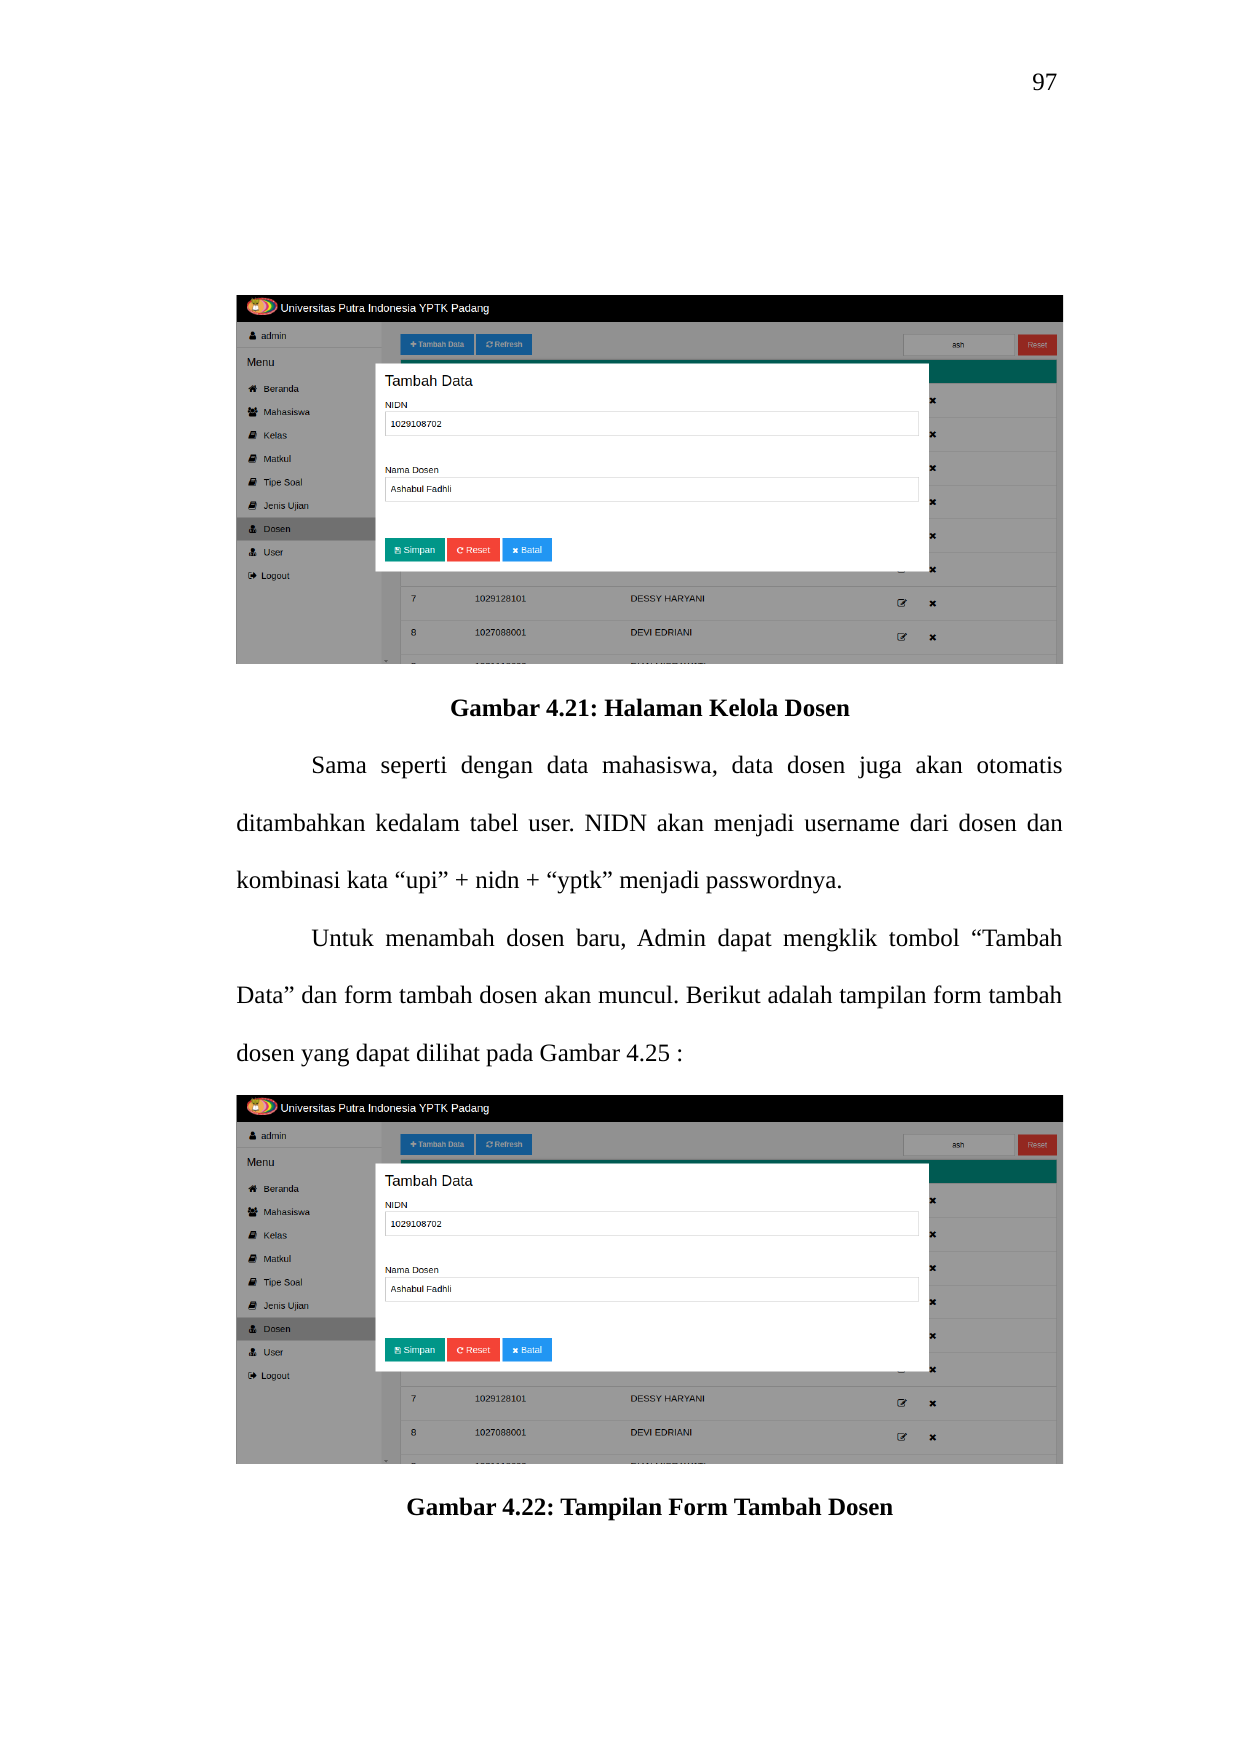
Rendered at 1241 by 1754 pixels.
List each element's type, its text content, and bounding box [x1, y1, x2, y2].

picture [236, 1095, 1064, 1464]
text Untuk menambah dosen baru, Admin dapat mengklik tombol “Tambah Data” dan form tambah dosen akan muncul. Berikut adalah tampilan form tambah dosen yang dapat dilihat pada Gambar 4.25 : [236, 923, 1063, 1066]
text Gambar 4.22: Tampilan Form Tambah Dosen [236, 1464, 1063, 1521]
text Gambar 4.21: Halaman Kelola Dosen [236, 664, 1063, 721]
picture [236, 295, 1064, 664]
text Sama seperti dengan data mahasiswa, data dosen juga akan otomatis ditambahkan kedalam tabel user. NIDN akan menjadi username dari dosen dan kombinasi kata “upi” + nidn + “yptk” menjadi passwordnya. [236, 750, 1063, 894]
